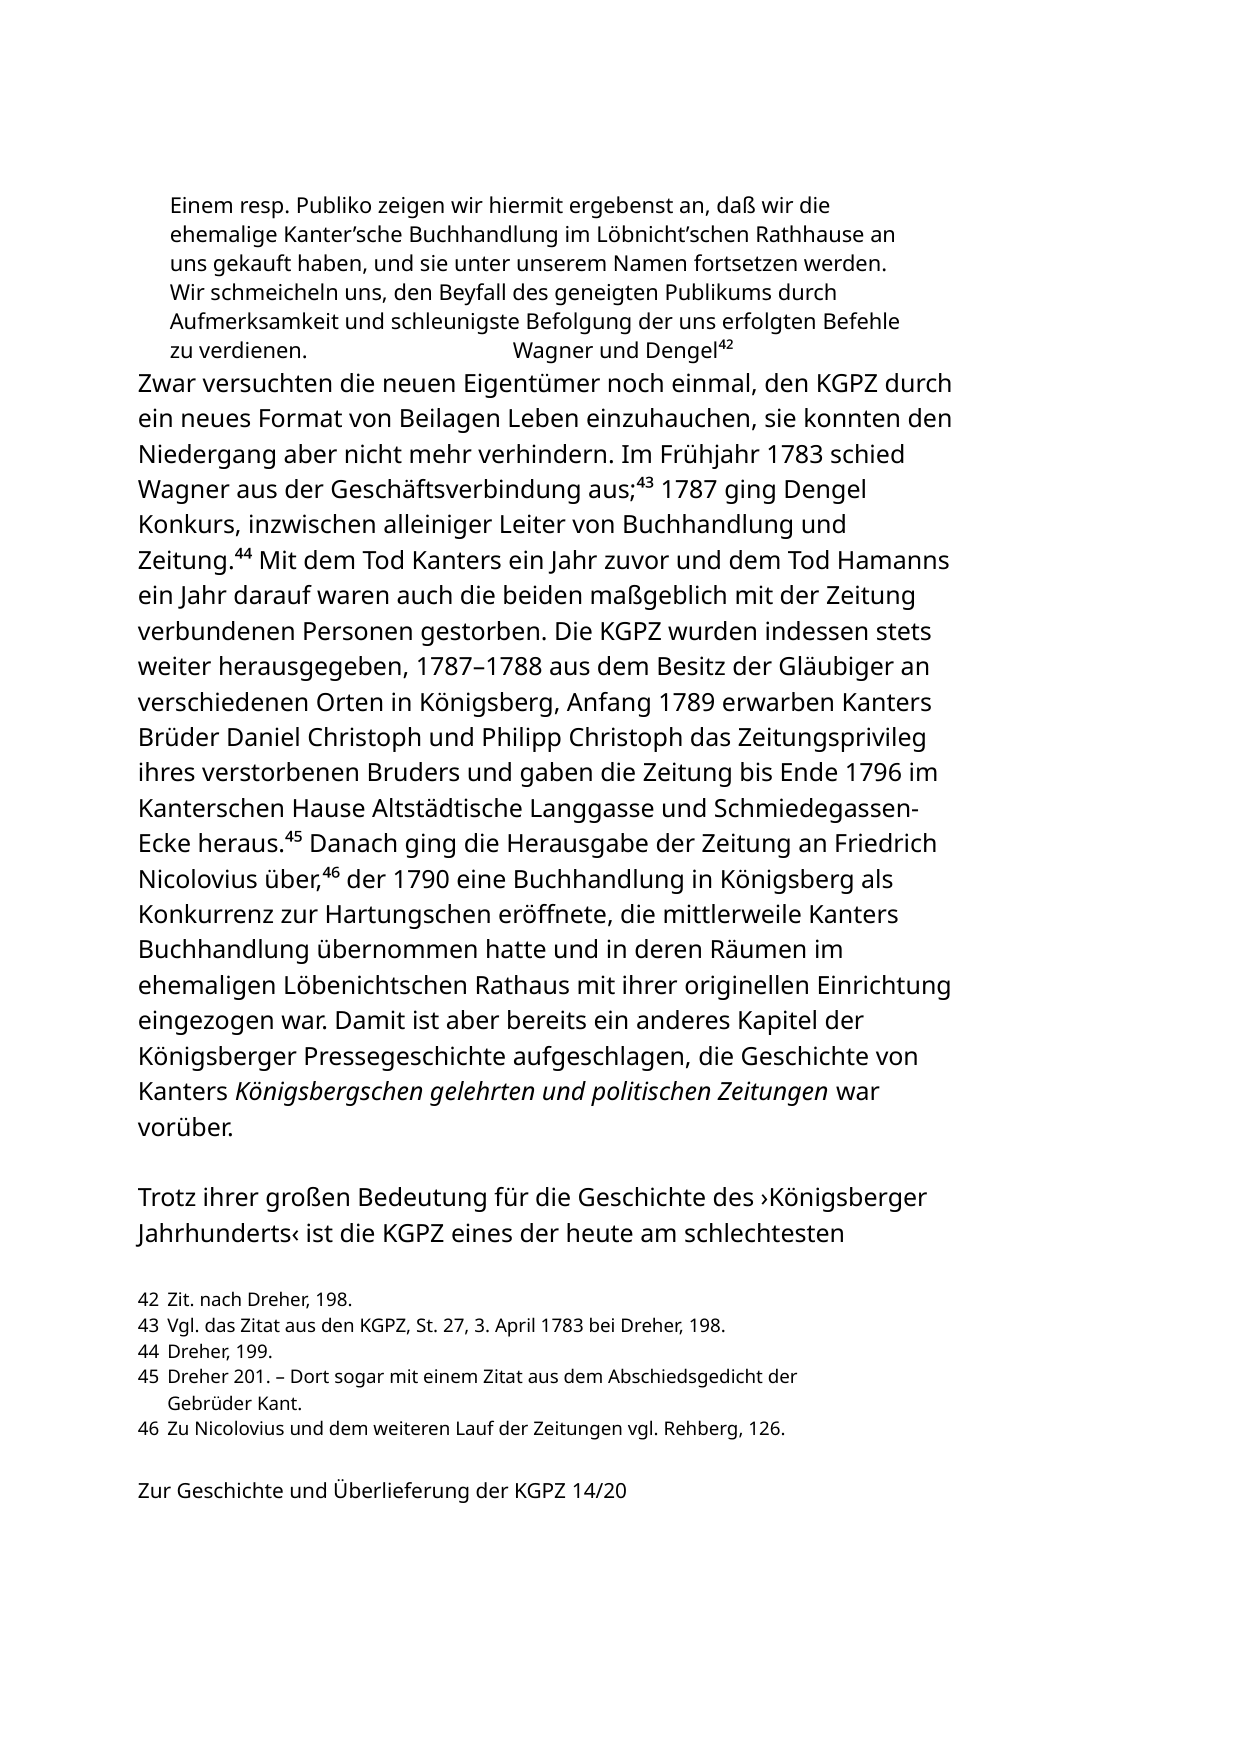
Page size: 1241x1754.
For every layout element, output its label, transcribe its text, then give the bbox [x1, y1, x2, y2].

text Zwar versuchten die neuen Eigentümer noch einmal, den KGPZ durch ein neues Format von Beilagen Leben einzuhauchen, sie konnten den Niedergang aber nicht mehr verhindern. Im Frühjahr 1783 schied Wagner aus der Geschäftsverbindung aus; 1787 ging Dengel Konkurs, inzwischen alleiniger Leiter von Buchhandlung und Zeitung. Mit dem Tod Kanters ein Jahr zuvor und dem Tod Hamanns ein Jahr darauf waren auch die beiden maßgeblich mit der Zeitung verbundenen Personen gestorben. Die KGPZ wurden indessen stets weiter herausgegeben, 1787–1788 aus dem Besitz der Gläubiger an verschiedenen Orten in Königsberg, Anfang 1789 erwarben Kanters Brüder Daniel Christoph und Philipp Christoph das Zeitungsprivileg ihres verstorbenen Bruders und gaben die Zeitung bis Ende 1796 im Kanterschen Hause Altstädtische Langgasse und Schmiedegassen-Ecke heraus. Danach ging die Herausgabe der Zeitung an Friedrich Nicolovius über, der 1790 eine Buchhandlung in Königsberg als Konkurrenz zur Hartungschen eröffnete, die mittlerweile Kanters Buchhandlung übernommen hatte und in deren Räumen im ehemaligen Löbenichtschen Rathaus mit ihrer originellen Einrichtung eingezogen war. Damit ist aber bereits ein anderes Kapitel der Königsberger Pressegeschichte aufgeschlagen, die Geschichte von Kanters Königsbergschen gelehrten und politischen Zeitungen war vorüber. [138, 364, 964, 1143]
text Vgl. das Zitat aus den KGPZ, St. 27, 3. April 1783 bei Dreher, 198. [138, 1311, 846, 1337]
text Zit. nach Dreher, 198. [138, 1285, 846, 1311]
text Trotz ihrer großen Bedeutung für die Geschichte des ›Königsberger Jahrhunderts‹ ist die KGPZ eines der heute am schlechtesten [138, 1178, 964, 1249]
text Dreher, 199. [138, 1337, 846, 1363]
text Dreher 201. – Dort sogar mit einem Zitat aus dem Abschiedsgedicht der Gebrüder Kant. [138, 1363, 846, 1415]
text Zu Nicolovius und dem weiteren Lauf der Zeitungen vgl. Rehberg, 126. [138, 1415, 846, 1441]
text Einem resp. Publiko zeigen wir hiermit ergebenst an, daß wir die ehemalige Kanter’sche Buchhandlung im Löbnicht’schen Rathhause an uns gekauft haben, und sie unter unserem Namen fortsetzen werden. Wir schmeicheln uns, den Beyfall des geneigten Publikums durch Aufmerksamkeit und schleunigste Befolgung der uns erfolgten Befehle zu verdienen. Wagner und Dengel [169, 190, 905, 364]
